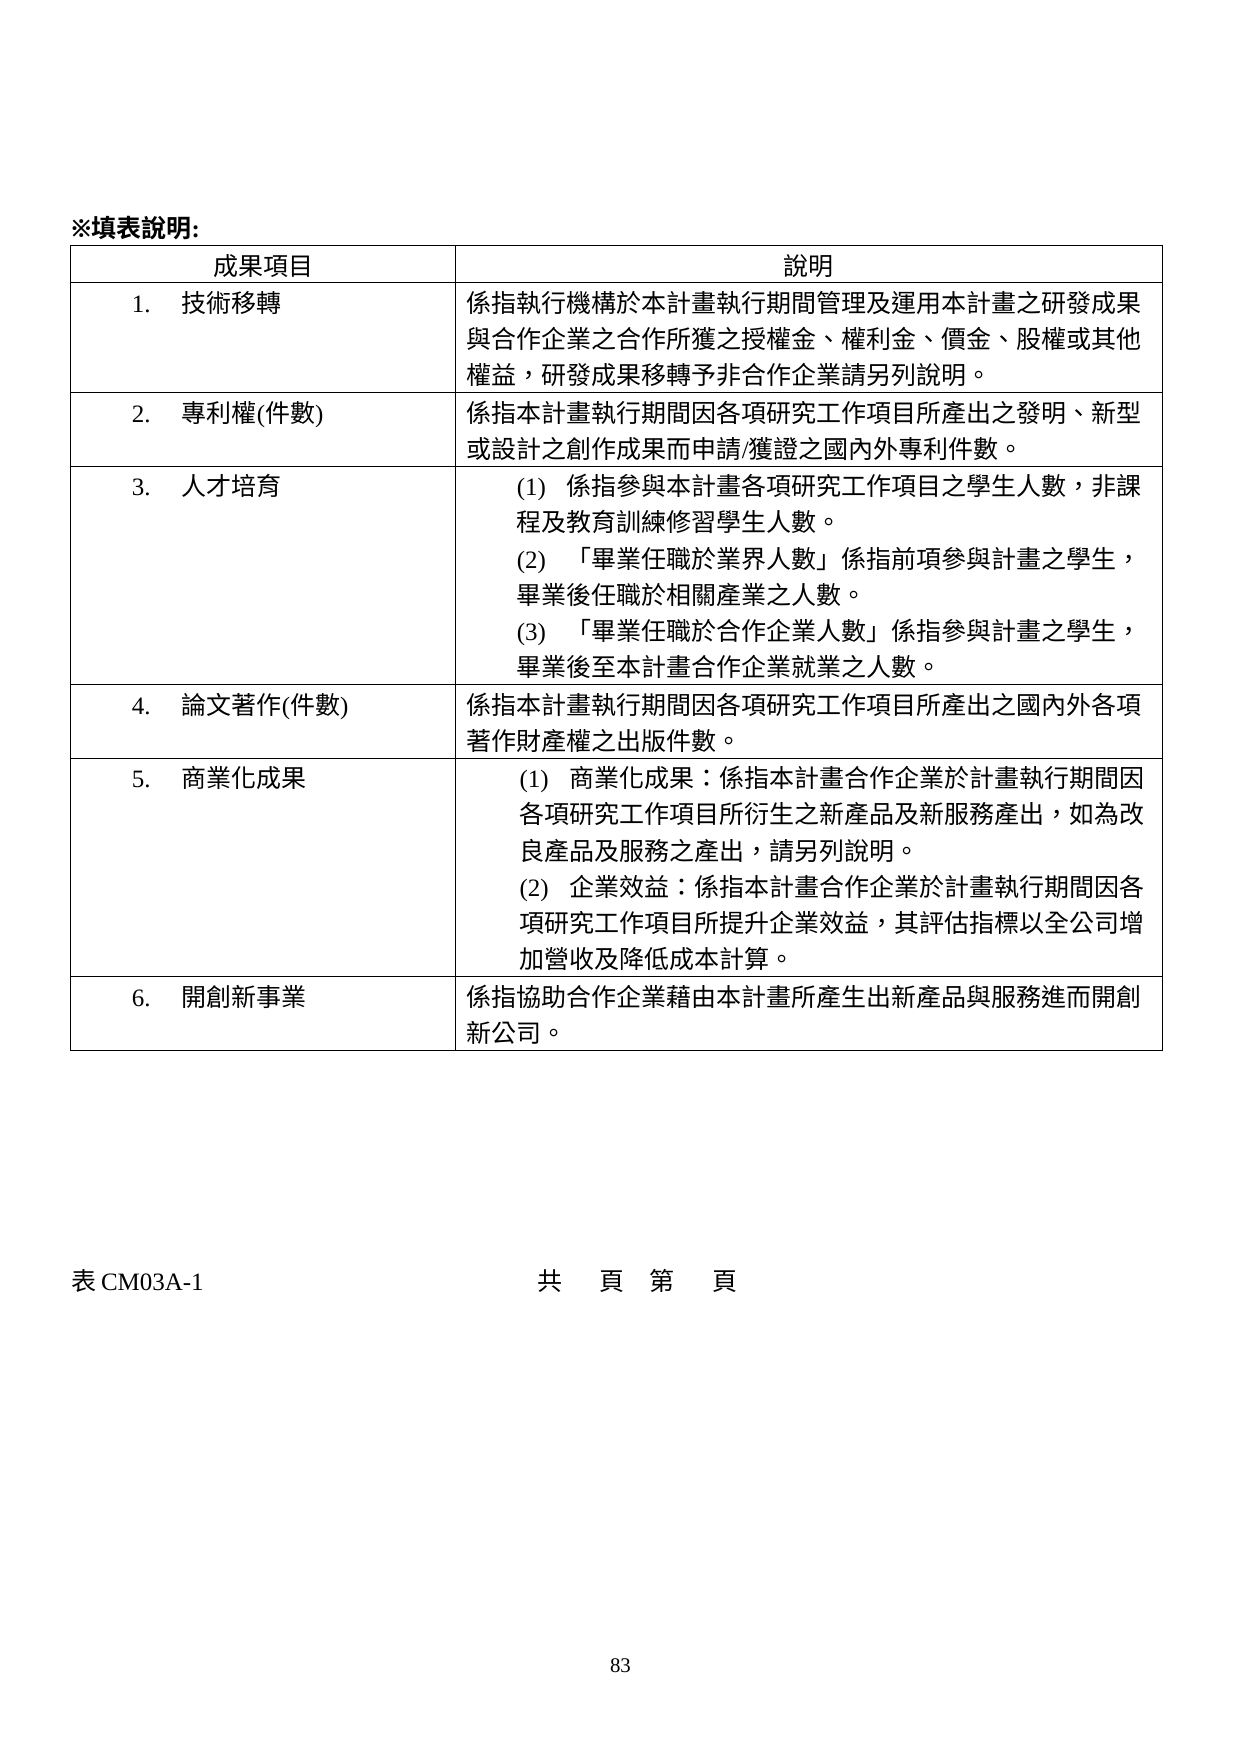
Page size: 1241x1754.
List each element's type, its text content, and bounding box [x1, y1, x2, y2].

table_cell 係指參與本計畫各項研究工作項目之學生人數，非課程及教育訓練修習學生人數。 「畢業任職於業界人數」係指前項參與計畫之學生，畢業後任職於相關產業之人數。 「畢業任職於合作企業人數」係指參與計畫之學生，畢業後至本計畫合作企業就業之人數。 [456, 467, 1162, 684]
text 表CM03A-1 共 頁 第 頁 [71, 1238, 1169, 1301]
table_cell 專利權(件數) [71, 393, 455, 466]
table_header 成果項目 [71, 246, 455, 282]
table_cell 係指執行機構於本計畫執行期間管理及運用本計畫之研發成果與合作企業之合作所獲之授權金、權利金、價金、股權或其他權益，研發成果移轉予非合作企業請另列說明。 [456, 283, 1162, 392]
text ※填表說明: [71, 209, 1169, 245]
table_cell 技術移轉 [71, 283, 455, 392]
table_cell 係指本計畫執行期間因各項研究工作項目所產出之發明、新型或設計之創作成果而申請/獲證之國內外專利件數。 [456, 393, 1162, 466]
table_header 說明 [456, 246, 1162, 282]
table_cell 商業化成果 [71, 759, 455, 976]
table_cell 人才培育 [71, 467, 455, 684]
table_cell 商業化成果：係指本計畫合作企業於計畫執行期間因各項研究工作項目所衍生之新產品及新服務產出，如為改良產品及服務之產出，請另列說明。 企業效益：係指本計畫合作企業於計畫執行期間因各項研究工作項目所提升企業效益，其評估指標以全公司增加營收及降低成本計算。 [456, 759, 1162, 976]
table_cell 論文著作(件數) [71, 685, 455, 758]
table_cell 開創新事業 [71, 977, 455, 1050]
table_cell 係指本計畫執行期間因各項研究工作項目所產出之國內外各項著作財產權之出版件數。 [456, 685, 1162, 758]
table_cell 係指協助合作企業藉由本計畫所產生出新產品與服務進而開創新公司。 [456, 977, 1162, 1050]
